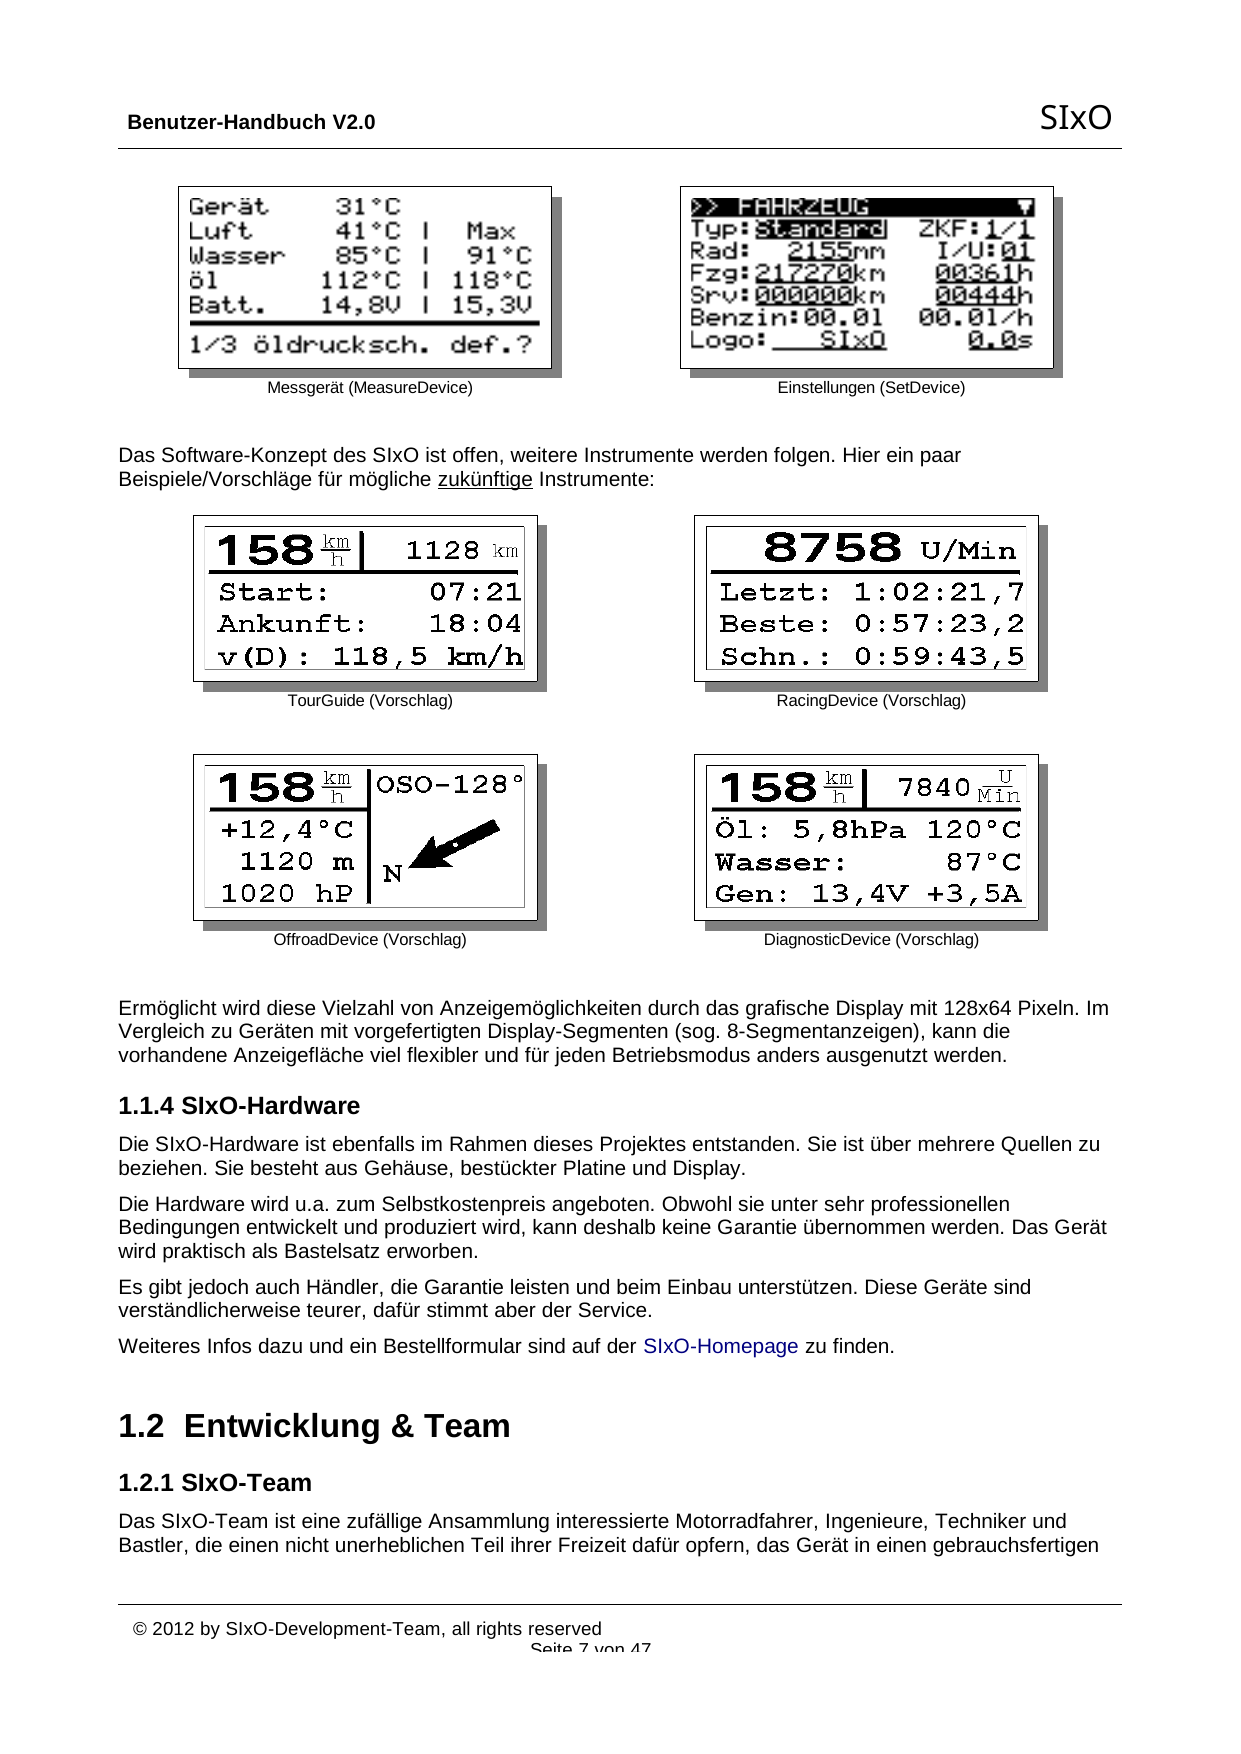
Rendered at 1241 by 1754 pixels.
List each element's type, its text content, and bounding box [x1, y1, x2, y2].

picture [706, 526, 1027, 670]
picture [190, 198, 540, 356]
table_cell [621, 748, 1122, 955]
text Ermöglicht wird diese Vielzahl von Anzeigemöglichkeiten durch das grafische Display mit 128x64 Pixeln. Im Vergleich zu Geräten mit vorgefertigten Display-Segmenten (sog. 8-Segmentanzeigen), kann die vorhandene Anzeigefläche viel flexibler und für jeden Betriebsmodus anders ausgenutzt werden. [118, 996, 1122, 1067]
table_cell [120, 180, 621, 403]
picture [691, 198, 1041, 356]
table_header [120, 509, 621, 747]
table_cell [621, 180, 1122, 403]
text Die SIxO-Hardware ist ebenfalls im Rahmen dieses Projektes entstanden. Sie ist über mehrere Quellen zu beziehen. Sie besteht aus Gehäuse, bestückter Platine und Display. [118, 1132, 1122, 1179]
text Die Hardware wird u.a. zum Selbstkostenpreis angeboten. Obwohl sie unter sehr professionellen Bedingungen entwickelt und produziert wird, kann deshalb keine Garantie übernommen werden. Das Gerät wird praktisch als Bastelsatz erworben. [118, 1192, 1122, 1263]
text Weiteres Infos dazu und ein Bestellformular sind auf der SIxO-Homepage zu finden. [118, 1335, 1122, 1358]
text Das SIxO-Team ist eine zufällige Ansammlung interessierte Motorradfahrer, Ingenieure, Techniker und Bastler, die einen nicht unerheblichen Teil ihrer Freizeit dafür opfern, das Gerät in einen gebrauchsfertigen [118, 1510, 1122, 1557]
table_header [621, 509, 1122, 747]
picture [204, 526, 525, 670]
subtitle SIxO-Hardware [118, 1092, 1122, 1120]
picture [706, 765, 1027, 908]
text Das Software-Konzept des SIxO ist offen, weitere Instrumente werden folgen. Hier ein paar Beispiele/Vorschläge für mögliche zukünftige Instrumente: [118, 444, 1122, 491]
subtitle Entwicklung & Team [118, 1407, 1122, 1444]
table_cell [120, 748, 621, 955]
subtitle SIxO-Team [118, 1469, 1122, 1497]
text Es gibt jedoch auch Händler, die Garantie leisten und beim Einbau unterstützen. Diese Geräte sind verständlicherweise teurer, dafür stimmt aber der Service. [118, 1275, 1122, 1322]
picture [204, 765, 525, 908]
